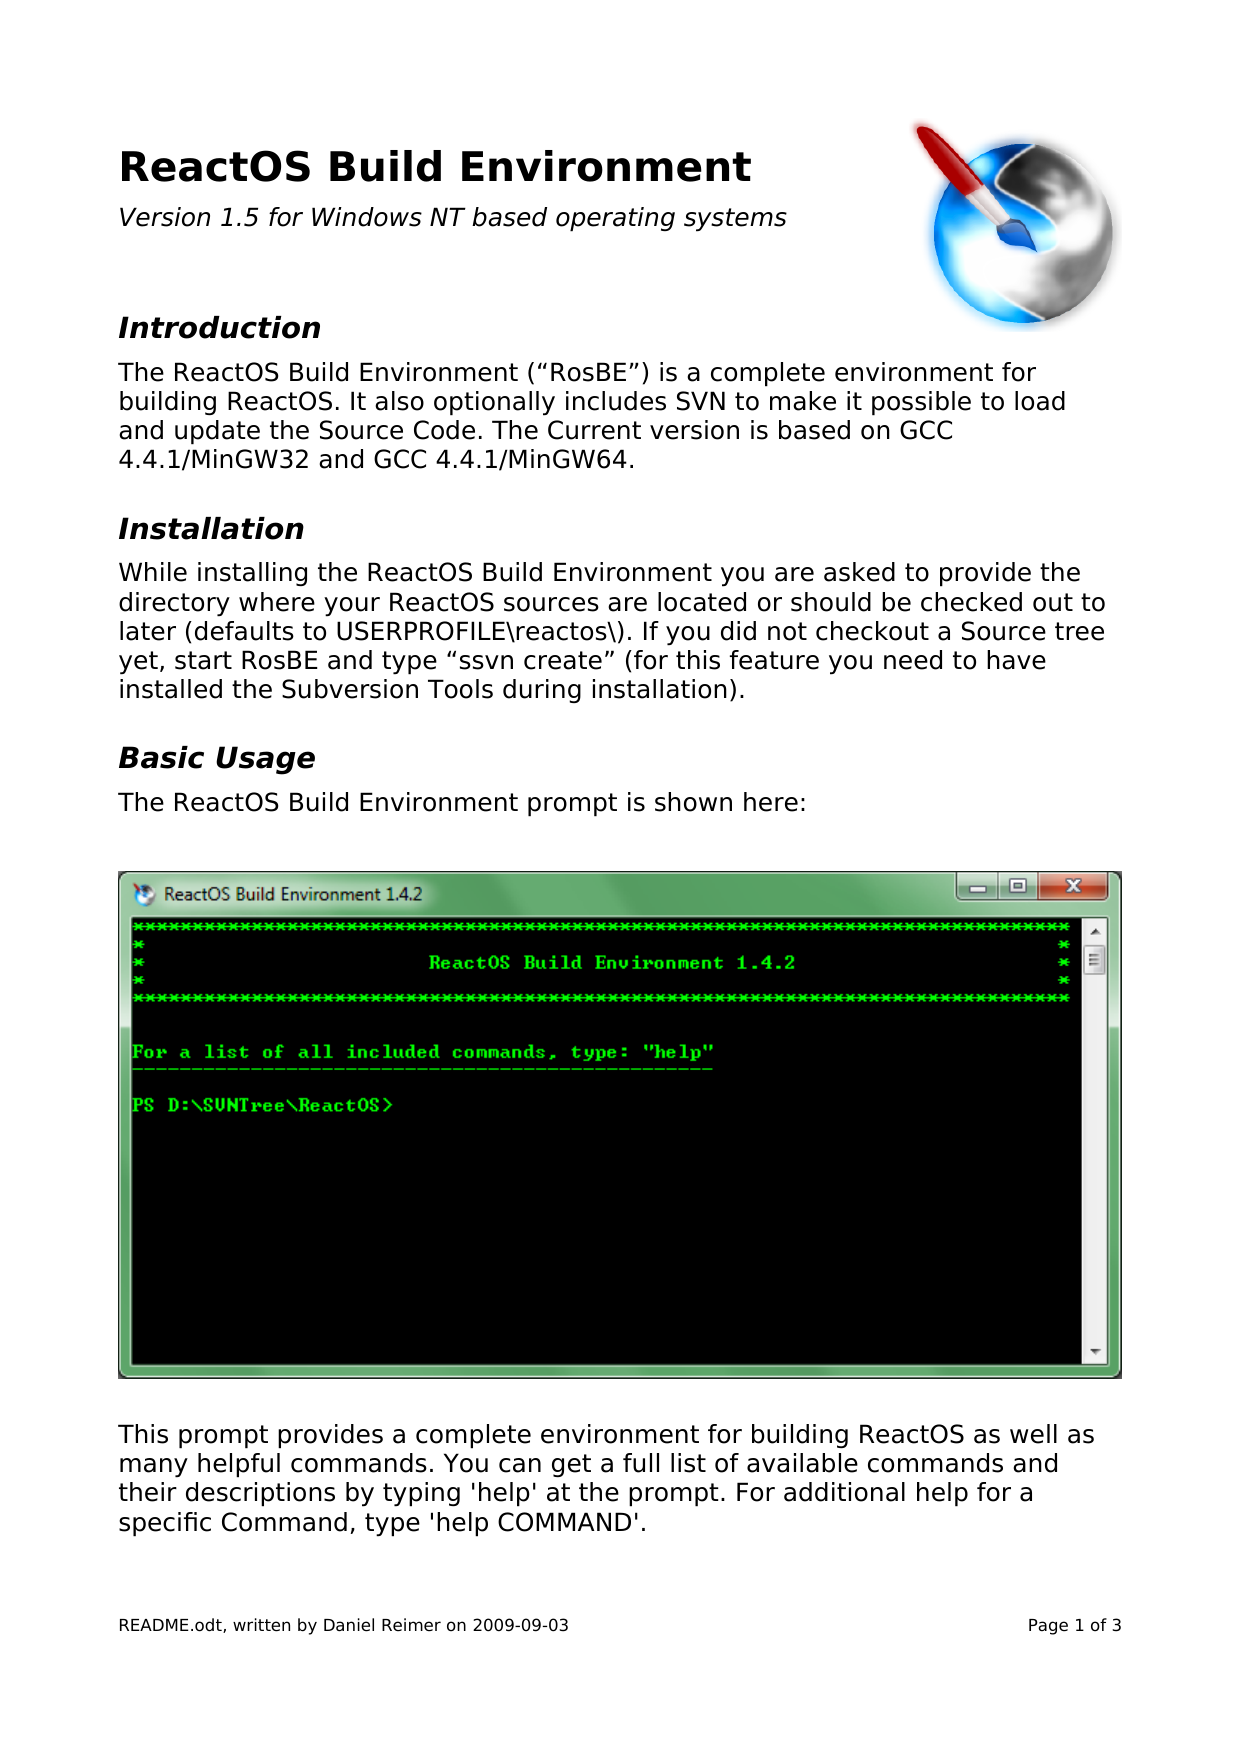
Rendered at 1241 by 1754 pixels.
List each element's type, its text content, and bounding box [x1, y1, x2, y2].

subtitle ReactOS Build Environment [118, 143, 908, 191]
text The ReactOS Build Environment prompt is shown here: [118, 788, 1122, 817]
picture [118, 871, 1122, 1379]
text While installing the ReactOS Build Environment you are asked to provide the directory where your ReactOS sources are located or should be checked out to later (defaults to USERPROFILE\reactos\). If you did not checkout a Source tree yet, start RosBE and type “ssvn create” (for this feature you need to have installed the Subversion Tools during installation). [118, 558, 1122, 704]
subtitle Installation [118, 512, 1122, 546]
text Version 1.5 for Windows NT based operating systems [118, 203, 908, 232]
subtitle Basic Usage [118, 742, 1122, 776]
text This prompt provides a complete environment for building ReactOS as well as many helpful commands. You can get a full list of available commands and their descriptions by typing 'help' at the prompt. For additional help for a specific Command, type 'help COMMAND'. [118, 1420, 1122, 1537]
picture [908, 118, 1122, 332]
text The ReactOS Build Environment (“RosBE”) is a complete environment for building ReactOS. It also optionally includes SVN to make it possible to load and update the Source Code. The Current version is based on GCC 4.4.1/MinGW32 and GCC 4.4.1/MinGW64. [118, 358, 1122, 474]
subtitle Introduction [118, 311, 1122, 345]
